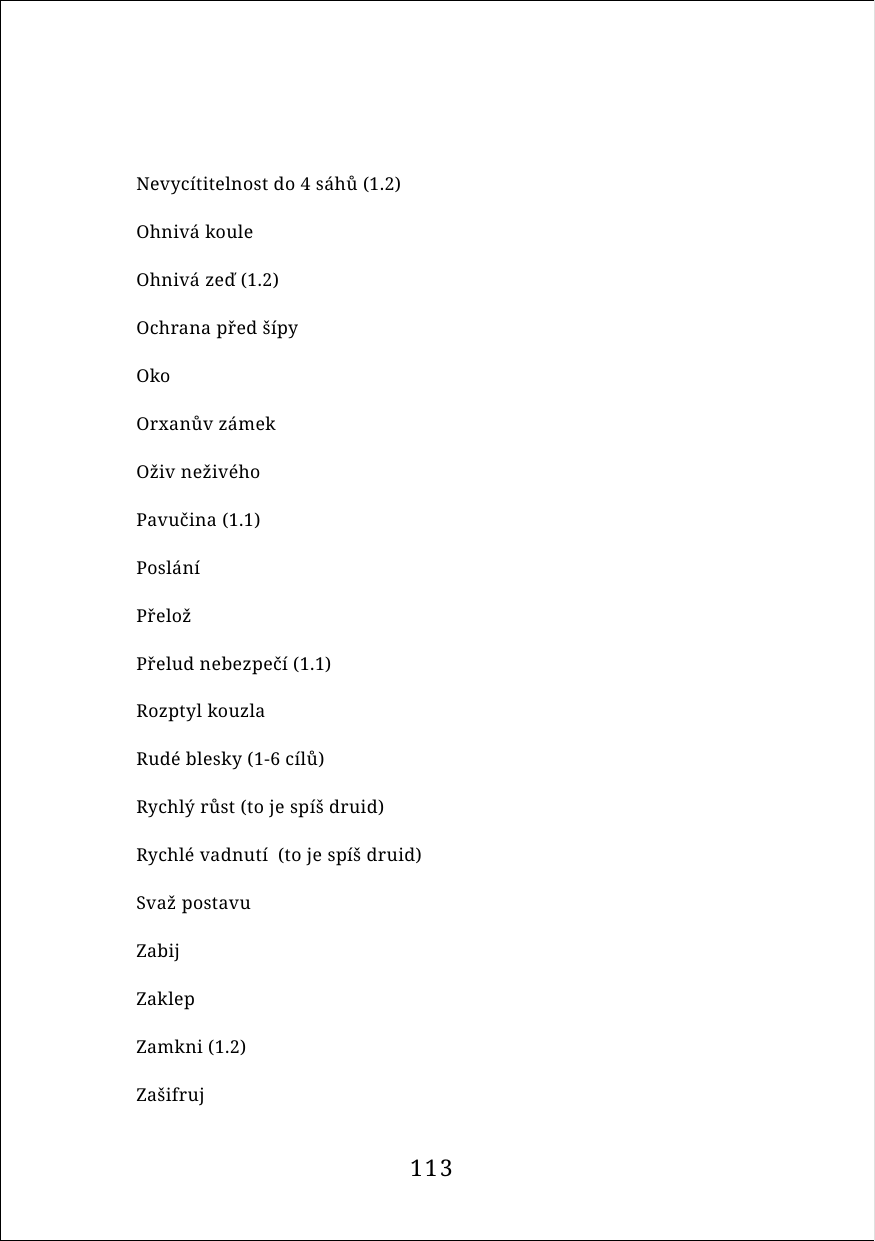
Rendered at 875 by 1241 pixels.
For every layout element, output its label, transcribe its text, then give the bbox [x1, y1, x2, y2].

text Zaklep [136, 986, 756, 1011]
text Rozptyl kouzla [136, 699, 756, 723]
text Orxanův zámek [136, 411, 756, 436]
text Rudé blesky (1-6 cílů) [136, 747, 756, 771]
text Přelož [136, 603, 756, 627]
text Zamkni (1.2) [136, 1034, 756, 1058]
text Oko [136, 363, 756, 388]
text Přelud nebezpečí (1.1) [136, 651, 756, 675]
text Ohnivá zeď (1.2) [136, 268, 756, 292]
text Svaž postavu [136, 891, 756, 915]
text Zašifruj [136, 1082, 756, 1106]
text Ochrana před šípy [136, 316, 756, 340]
text Rychlý růst (to je spíš druid) [136, 795, 756, 819]
text Nevycítitelnost do 4 sáhů (1.2) [136, 172, 756, 196]
text Zabij [136, 938, 756, 963]
text Oživ neživého [136, 459, 756, 483]
text Rychlé vadnutí (to je spíš druid) [136, 843, 756, 867]
text Poslání [136, 555, 756, 579]
text Pavučina (1.1) [136, 507, 756, 531]
text Ohnivá koule [136, 220, 756, 244]
